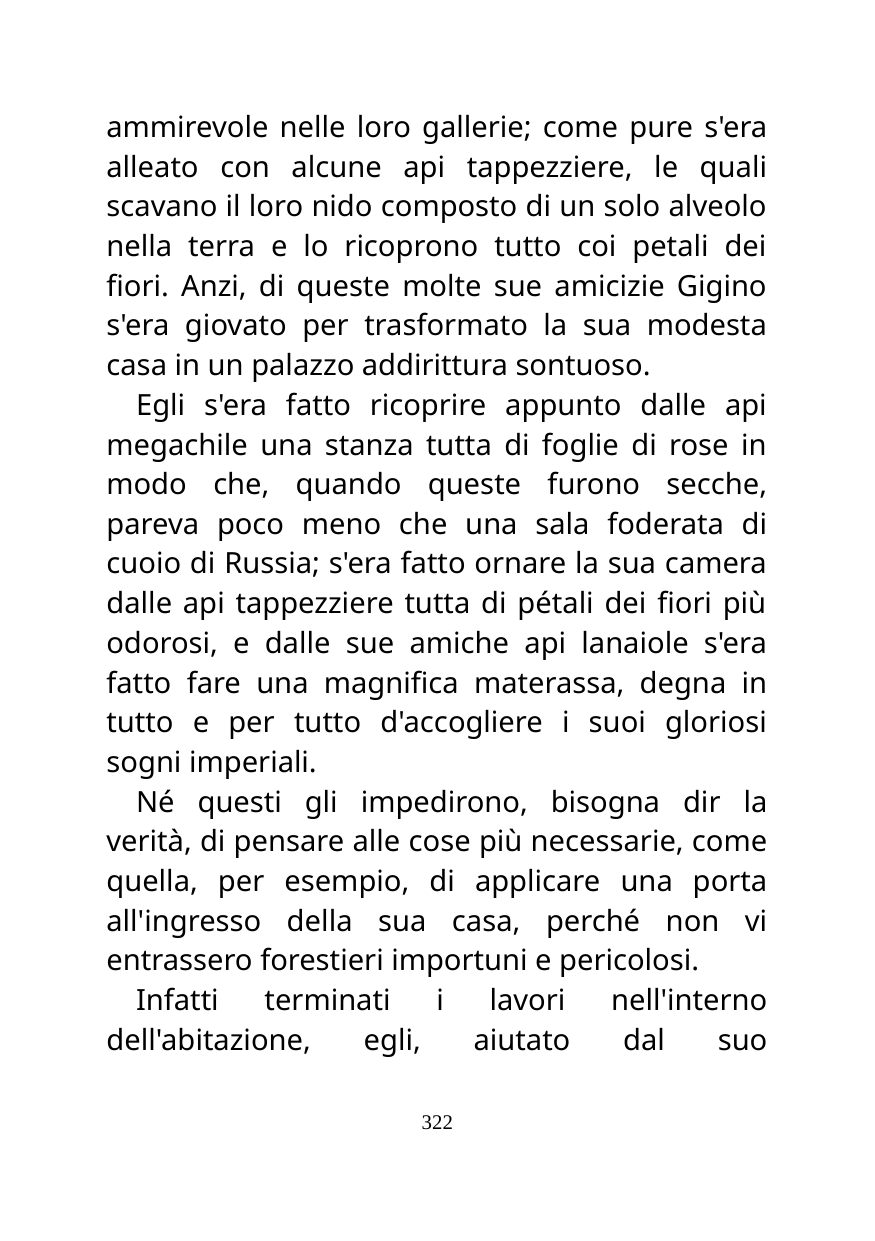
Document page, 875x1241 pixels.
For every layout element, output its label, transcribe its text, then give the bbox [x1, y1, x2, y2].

text ammirevole nelle loro gallerie; come pure s'era alleato con alcune api tappezziere, le quali scavano il loro nido composto di un solo alveolo nella terra e lo ricoprono tutto coi petali dei fiori. Anzi, di queste molte sue amicizie Gigino s'era giovato per trasformato la sua modesta casa in un palazzo addirittura sontuoso. [106, 106, 768, 384]
text Né questi gli impedirono, bisogna dir la verità, di pensare alle cose più necessarie, come quella, per esempio, di applicare una porta all'ingresso della sua casa, perché non vi entrassero forestieri importuni e pericolosi. [106, 781, 768, 979]
text Egli s'era fatto ricoprire appunto dalle api megachile una stanza tutta di foglie di rose in modo che, quando queste furono secche, pareva poco meno che una sala foderata di cuoio di Russia; s'era fatto ornare la sua camera dalle api tappezziere tutta di pétali dei fiori più odorosi, e dalle sue amiche api lanaiole s'era fatto fare una magnifica materassa, degna in tutto e per tutto d'accogliere i suoi gloriosi sogni imperiali. [106, 384, 768, 781]
text Infatti terminati i lavori nell'interno dell'abitazione, egli, aiutato dal suo [106, 979, 768, 1059]
